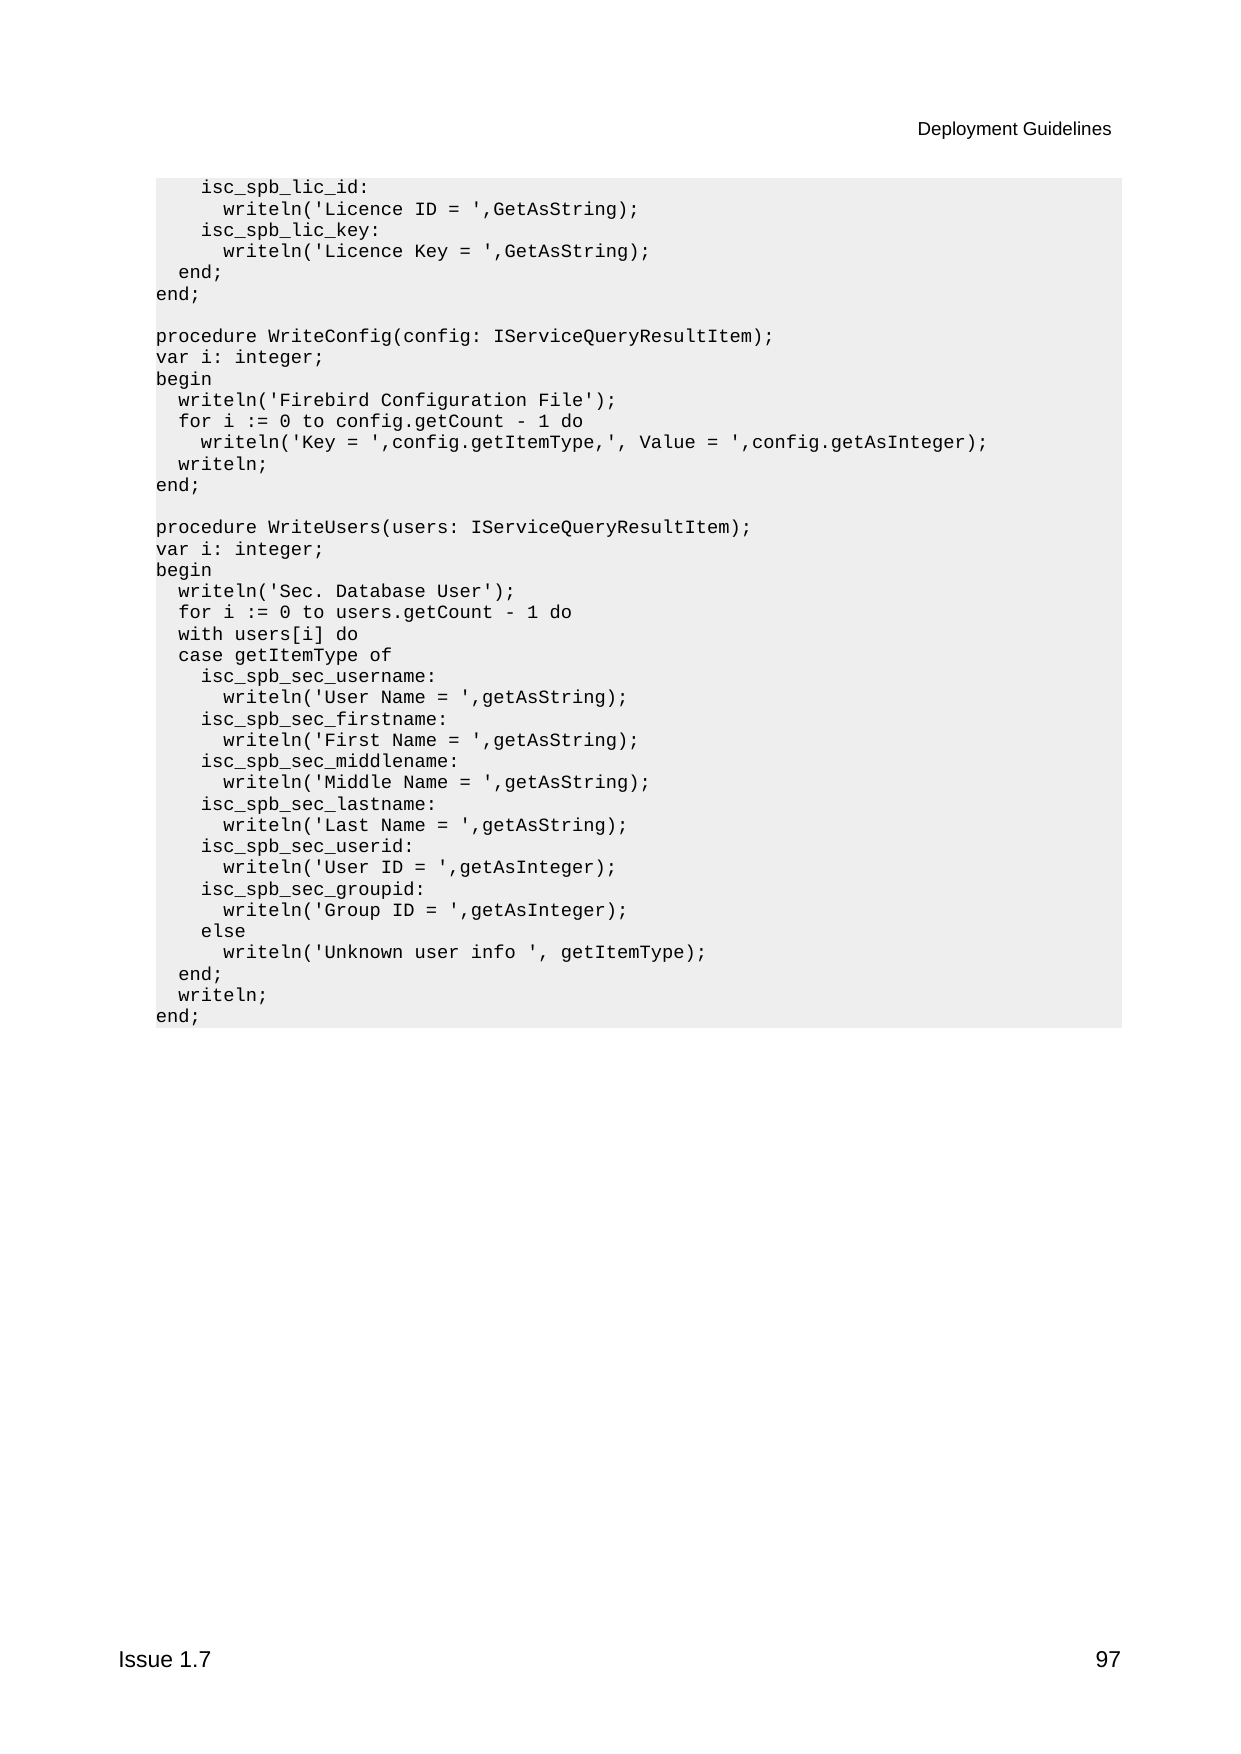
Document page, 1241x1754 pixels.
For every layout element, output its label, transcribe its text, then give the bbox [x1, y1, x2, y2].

text isc_spb_lic_key: [156, 221, 1122, 242]
text writeln('Key = ',config.getItemType,', Value = ',config.getAsInteger); [156, 433, 1122, 454]
text procedure WriteUsers(users: IServiceQueryResultItem); [156, 518, 1122, 539]
text end; [156, 284, 1122, 306]
text begin [156, 369, 1122, 391]
text isc_spb_sec_lastname: [156, 794, 1122, 816]
text begin [156, 561, 1122, 582]
text isc_spb_sec_middlename: [156, 752, 1122, 773]
text var i: integer; [156, 348, 1122, 369]
text writeln('Sec. Database User'); [156, 582, 1122, 603]
text writeln; [156, 454, 1122, 476]
text writeln('Licence Key = ',GetAsString); [156, 242, 1122, 263]
text isc_spb_sec_firstname: [156, 709, 1122, 731]
text writeln('Last Name = ',getAsString); [156, 816, 1122, 837]
text writeln('Middle Name = ',getAsString); [156, 773, 1122, 794]
text writeln('Unknown user info ', getItemType); [156, 943, 1122, 964]
text end; [156, 263, 1122, 284]
text writeln; [156, 986, 1122, 1007]
text case getItemType of [156, 646, 1122, 667]
text writeln('User ID = ',getAsInteger); [156, 858, 1122, 879]
text writeln('Licence ID = ',GetAsString); [156, 199, 1122, 221]
text writeln('Firebird Configuration File'); [156, 391, 1122, 412]
text end; [156, 476, 1122, 497]
text else [156, 922, 1122, 943]
text isc_spb_lic_id: [156, 178, 1122, 199]
text writeln('First Name = ',getAsString); [156, 731, 1122, 752]
text end; [156, 964, 1122, 986]
text with users[i] do [156, 624, 1122, 646]
text procedure WriteConfig(config: IServiceQueryResultItem); [156, 327, 1122, 348]
text writeln('User Name = ',getAsString); [156, 688, 1122, 709]
text for i := 0 to users.getCount - 1 do [156, 603, 1122, 624]
text isc_spb_sec_userid: [156, 837, 1122, 858]
text for i := 0 to config.getCount - 1 do [156, 412, 1122, 433]
text var i: integer; [156, 539, 1122, 561]
text isc_spb_sec_username: [156, 667, 1122, 688]
text writeln('Group ID = ',getAsInteger); [156, 901, 1122, 922]
text end; [156, 1007, 1122, 1028]
text isc_spb_sec_groupid: [156, 879, 1122, 901]
